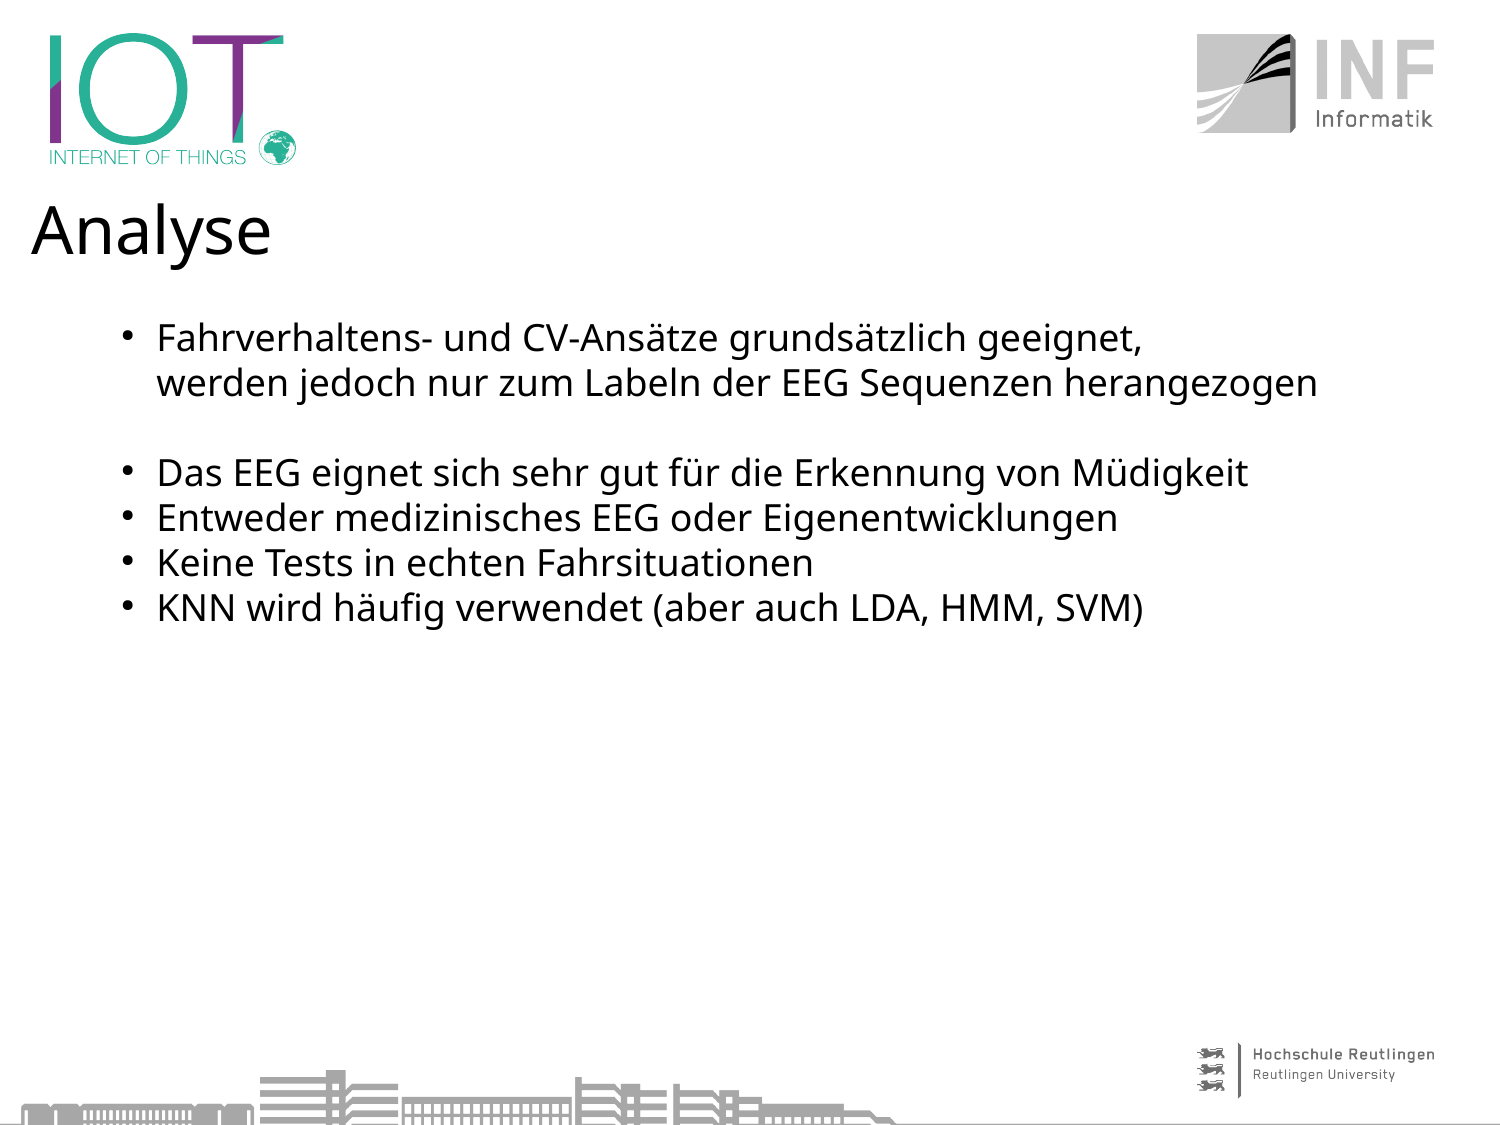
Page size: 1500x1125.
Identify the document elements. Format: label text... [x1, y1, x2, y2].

picture [0, 1042, 1500, 1125]
picture [50, 33, 296, 165]
text_box Analyse [16, 180, 1464, 284]
text_box Fahrverhaltens- und CV-Ansätze grundsätzlich geeignet, werden jedoch nur zum Labeln der EEG Sequenzen herangezogen Das EEG eignet sich sehr gut für die Erkennung von Müdigkeit Entweder medizinisches EEG oder Eigenentwicklungen Keine Tests in echten Fahrsituationen KNN wird häufig verwendet (aber auch LDA, HMM, SVM) [106, 307, 1394, 700]
picture [1197, 34, 1434, 133]
